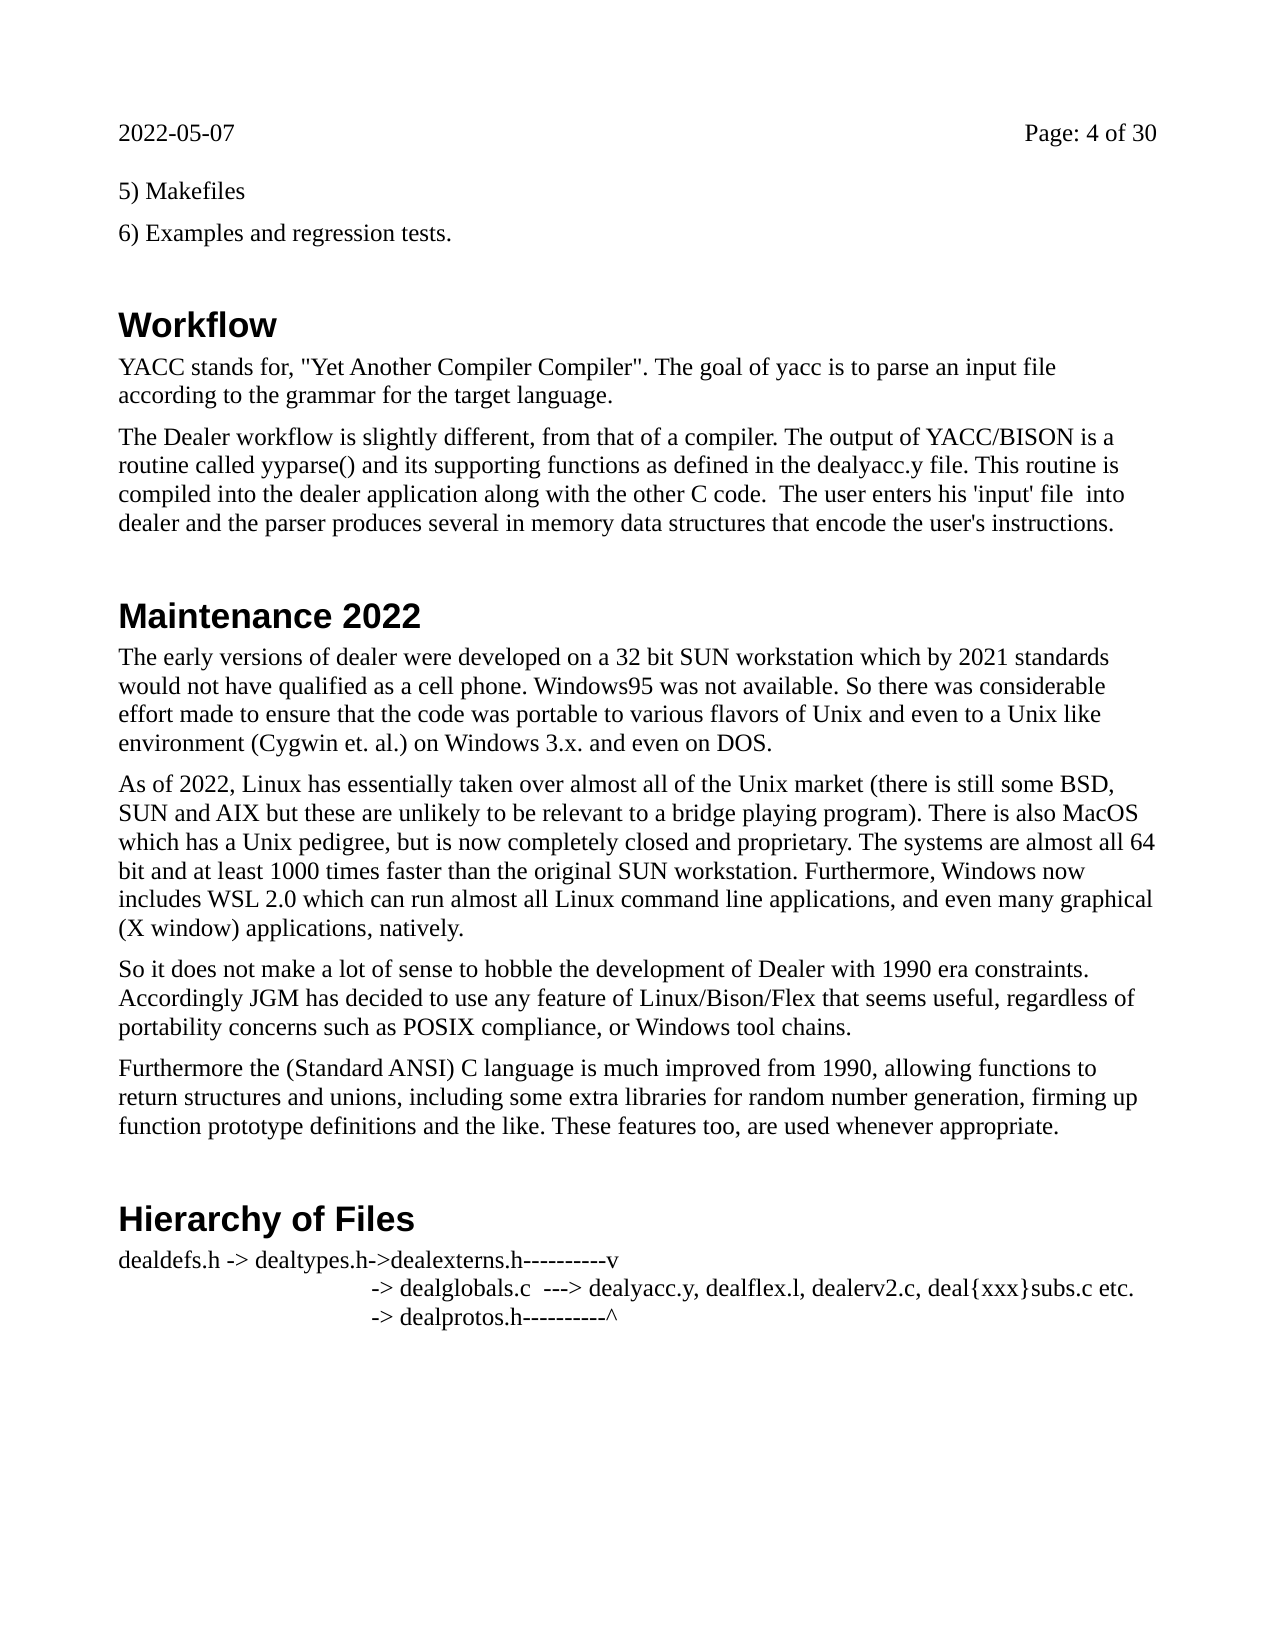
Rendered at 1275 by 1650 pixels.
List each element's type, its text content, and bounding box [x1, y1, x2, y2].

text YACC stands for, "Yet Another Compiler Compiler". The goal of yacc is to parse an input file according to the grammar for the target language. [118, 352, 1157, 409]
text 5) Makefiles [118, 176, 1157, 205]
text 6) Examples and regression tests. [118, 218, 1157, 246]
subtitle Maintenance 2022 [118, 595, 1157, 636]
text The Dealer workflow is slightly different, from that of a compiler. The output of YACC/BISON is a routine called yyparse() and its supporting functions as defined in the dealyacc.y file. This routine is compiled into the dealer application along with the other C code. The user enters his 'input' file into dealer and the parser produces several in memory data structures that encode the user's instructions. [118, 422, 1157, 537]
text The early versions of dealer were developed on a 32 bit SUN workstation which by 2021 standards would not have qualified as a cell phone. Windows95 was not available. So there was considerable effort made to ensure that the code was portable to various flavors of Unix and even to a Unix like environment (Cygwin et. al.) on Windows 3.x. and even on DOS. [118, 642, 1157, 757]
subtitle Workflow [118, 305, 1157, 345]
text -> dealprotos.h----------^ [118, 1302, 1157, 1331]
text So it does not make a lot of sense to hobble the development of Dealer with 1990 era constraints. Accordingly JGM has decided to use any feature of Linux/Bison/Flex that seems useful, regardless of portability concerns such as POSIX compliance, or Windows tool chains. [118, 954, 1157, 1041]
text -> dealglobals.c ---> dealyacc.y, dealflex.l, dealerv2.c, deal{xxx}subs.c etc. [118, 1273, 1157, 1302]
text Furthermore the (Standard ANSI) C language is much improved from 1990, allowing functions to return structures and unions, including some extra libraries for random number generation, firming up function prototype definitions and the like. These features too, are used whenever appropriate. [118, 1053, 1157, 1139]
text dealdefs.h -> dealtypes.h->dealexterns.h----------v [118, 1245, 1157, 1273]
text As of 2022, Linux has essentially taken over almost all of the Unix market (there is still some BSD, SUN and AIX but these are unlikely to be relevant to a bridge playing program). There is also MacOS which has a Unix pedigree, but is now completely closed and proprietary. The systems are almost all 64 bit and at least 1000 times faster than the original SUN workstation. Furthermore, Windows now includes WSL 2.0 which can run almost all Linux command line applications, and even many graphical (X window) applications, natively. [118, 769, 1157, 942]
subtitle Hierarchy of Files [118, 1198, 1157, 1238]
